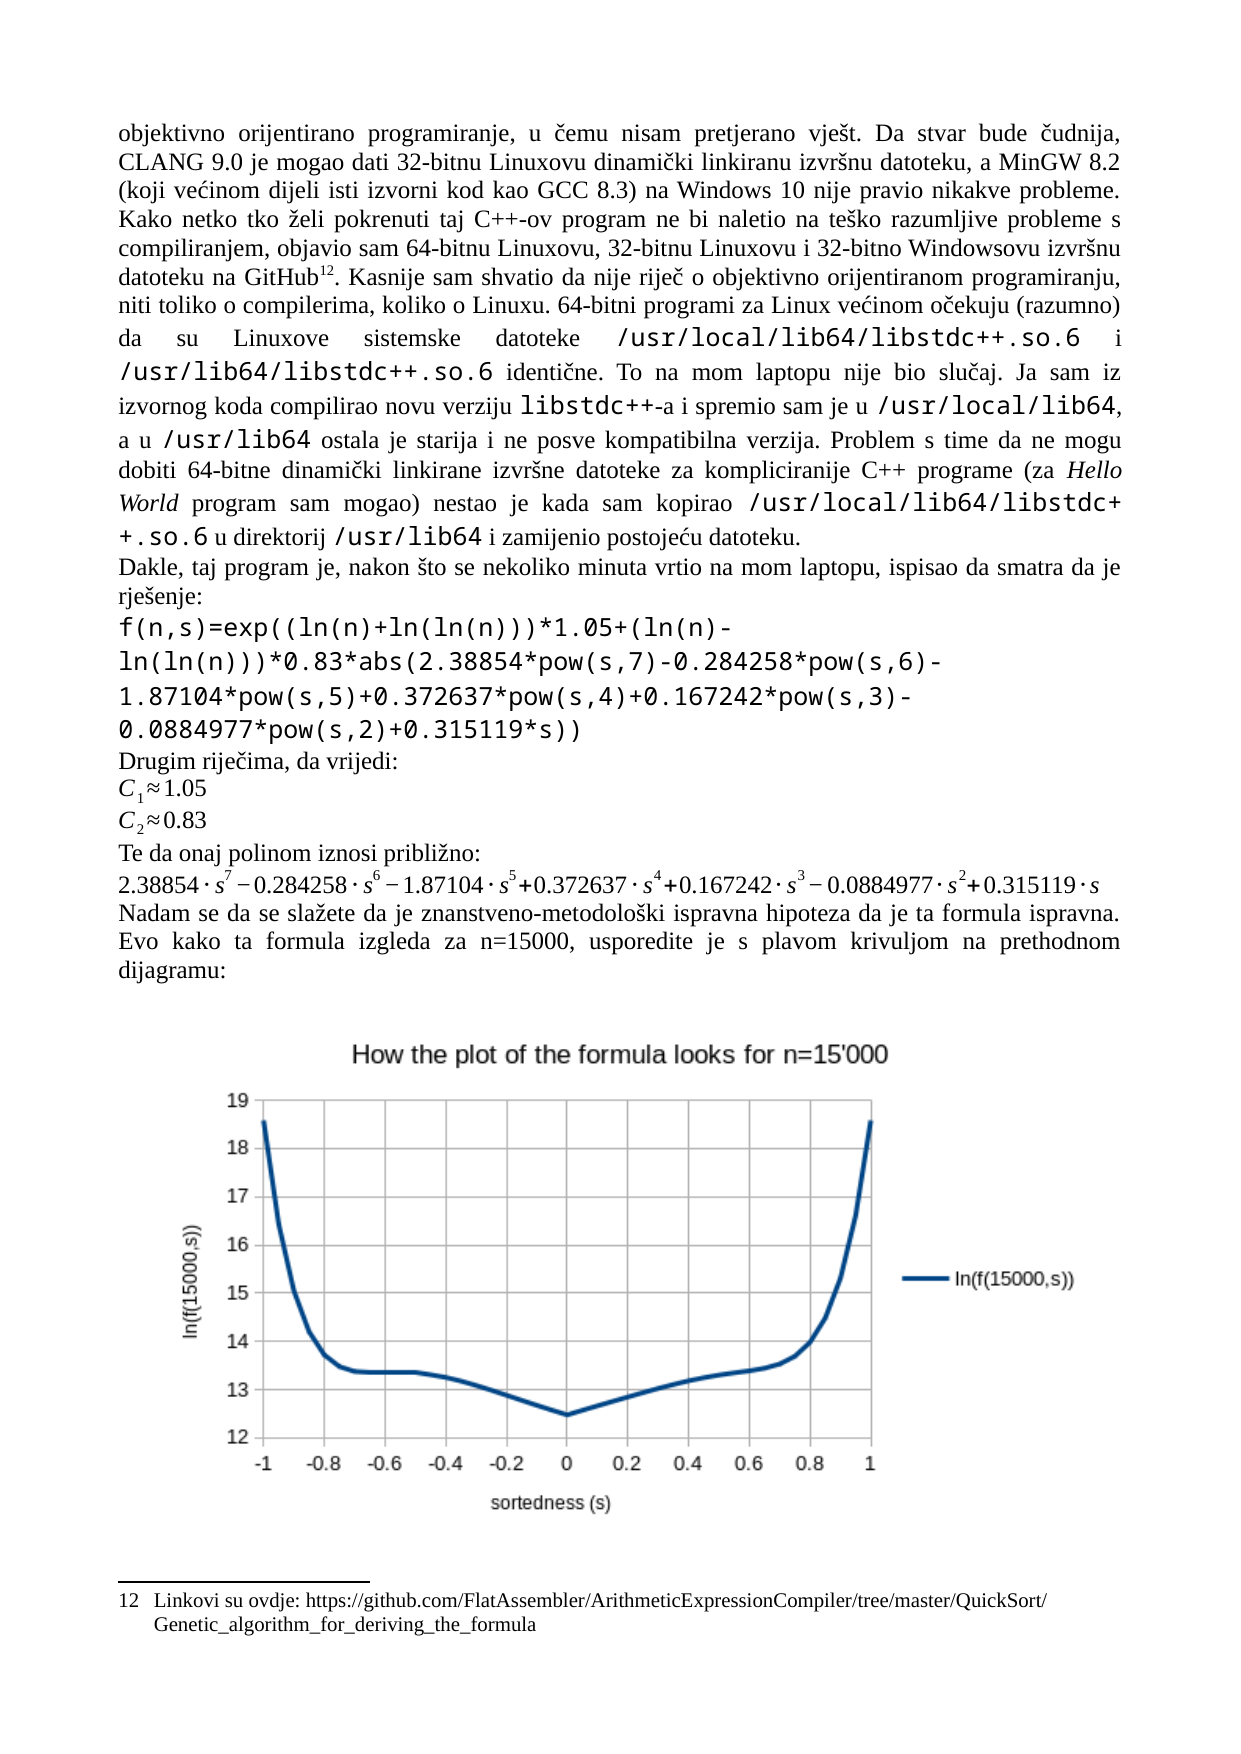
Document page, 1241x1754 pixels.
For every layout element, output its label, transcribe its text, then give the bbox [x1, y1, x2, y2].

text Linkovi su ovdje: https://github.com/FlatAssembler/ArithmeticExpressionCompiler/tree/master/QuickSort/Genetic_algorithm_for_deriving_the_formula [118, 1588, 1122, 1636]
text Nadam se da se slažete da je znanstveno-metodološki ispravna hipoteza da je ta formula ispravna. Evo kako ta formula izgleda za n=15000, usporedite je s plavom krivuljom na prethodnom dijagramu: [118, 898, 1122, 984]
text objektivno orijentirano programiranje, u čemu nisam pretjerano vješt. Da stvar bude čudnija, CLANG 9.0 je mogao dati 32-bitnu Linuxovu dinamički linkiranu izvršnu datoteku, a MinGW 8.2 (koji većinom dijeli isti izvorni kod kao GCC 8.3) na Windows 10 nije pravio nikakve probleme. Kako netko tko želi pokrenuti taj C++-ov program ne bi naletio na teško razumljive probleme s compiliranjem, objavio sam 64-bitnu Linuxovu, 32-bitnu Linuxovu i 32-bitno Windowsovu izvršnu datoteku na GitHub. Kasnije sam shvatio da nije riječ o objektivno orijentiranom programiranju, niti toliko o compilerima, koliko o Linuxu. 64-bitni programi za Linux većinom očekuju (razumno) da su Linuxove sistemske datoteke /usr/local/lib64/libstdc++.so.6 i /usr/lib64/libstdc++.so.6 identične. To na mom laptopu nije bio slučaj. Ja sam iz izvornog koda compilirao novu verziju libstdc++-a i spremio sam je u /usr/local/lib64, a u /usr/lib64 ostala je starija i ne posve kompatibilna verzija. Problem s time da ne mogu dobiti 64-bitne dinamički linkirane izvršne datoteke za kompliciranije C++ programe (za Hello World program sam mogao) nestao je kada sam kopirao /usr/local/lib64/libstdc++.so.6 u direktorij /usr/lib64 i zamijenio postojeću datoteku. [118, 118, 1122, 552]
text Dakle, taj program je, nakon što se nekoliko minuta vrtio na mom laptopu, ispisao da smatra da je rješenje: [118, 552, 1122, 610]
text Drugim riječima, da vrijedi: [118, 746, 1122, 775]
text f(n,s)=exp((ln(n)+ln(ln(n)))*1.05+(ln(n)-ln(ln(n)))*0.83*abs(2.38854*pow(s,7)-0.284258*pow(s,6)-1.87104*pow(s,5)+0.372637*pow(s,4)+0.167242*pow(s,3)-0.0884977*pow(s,2)+0.315119*s)) [118, 610, 1122, 746]
picture [147, 1012, 1093, 1544]
text Te da onaj polinom iznosi približno: [118, 838, 1122, 866]
